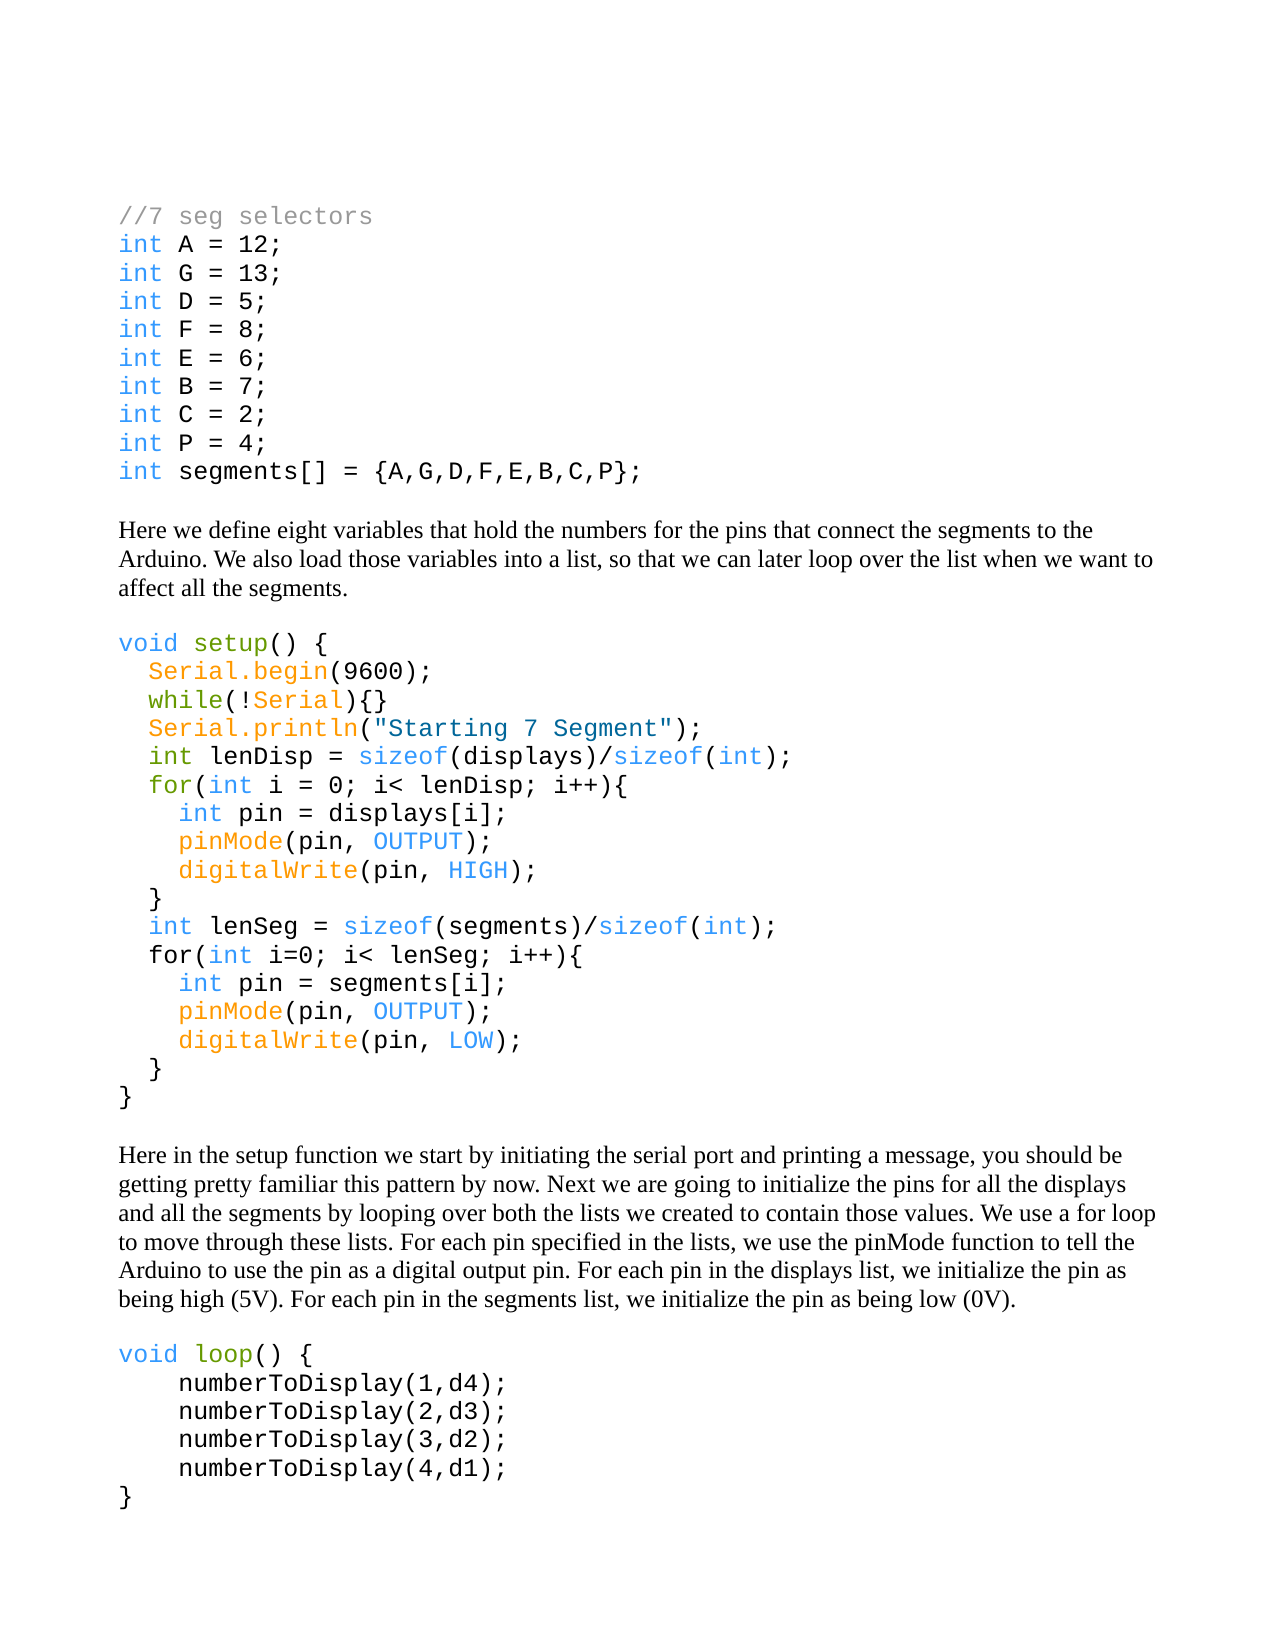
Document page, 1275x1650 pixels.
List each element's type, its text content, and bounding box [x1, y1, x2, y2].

text numberToDisplay(4,d1); [118, 1455, 1157, 1483]
text pinMode(pin, OUTPUT); [118, 999, 1157, 1027]
text } [118, 1056, 1157, 1084]
text int G = 13; [118, 260, 1157, 288]
text Serial.println("Starting 7 Segment"); [118, 716, 1157, 744]
text void loop() { [118, 1342, 1157, 1370]
text } Here in the setup function we start by initiating the serial port and printing a message, you should be getting pretty familiar this pattern by now. Next we are going to initialize the pins for all the displays and all the segments by looping over both the lists we created to contain those values. We use a for loop to move through these lists. For each pin specified in the lists, we use the pinMode function to tell the Arduino to use the pin as a digital output pin. For each pin in the displays list, we initialize the pin as being high (5V). For each pin in the segments list, we initialize the pin as being low (0V). [118, 1084, 1157, 1342]
text int P = 4; [118, 430, 1157, 458]
text numberToDisplay(2,d3); [118, 1398, 1157, 1427]
text while(!Serial){} [118, 687, 1157, 716]
text Serial.begin(9600); [118, 659, 1157, 687]
text //7 seg selectors [118, 203, 1157, 232]
text int D = 5; [118, 288, 1157, 317]
text int lenDisp = sizeof(displays)/sizeof(int); [118, 744, 1157, 772]
text int C = 2; [118, 402, 1157, 430]
text numberToDisplay(3,d2); [118, 1427, 1157, 1455]
text int A = 12; [118, 232, 1157, 260]
text pinMode(pin, OUTPUT); [118, 829, 1157, 857]
text for(int i=0; i< lenSeg; i++){ [118, 942, 1157, 971]
text } [118, 1483, 1157, 1512]
text } [118, 886, 1157, 914]
text numberToDisplay(1,d4); [118, 1370, 1157, 1398]
text int pin = segments[i]; [118, 971, 1157, 999]
text Here we define eight variables that hold the numbers for the pins that connect the segments to the Arduino. We also load those variables into a list, so that we can later loop over the list when we want to affect all the segments. void setup() { [118, 516, 1157, 659]
text digitalWrite(pin, LOW); [118, 1027, 1157, 1056]
text int lenSeg = sizeof(segments)/sizeof(int); [118, 914, 1157, 942]
text int pin = displays[i]; [118, 801, 1157, 829]
text int segments[] = {A,G,D,F,E,B,C,P}; [118, 458, 1157, 516]
text digitalWrite(pin, HIGH); [118, 857, 1157, 886]
text for(int i = 0; i< lenDisp; i++){ [118, 772, 1157, 801]
text int E = 6; [118, 345, 1157, 373]
text int F = 8; [118, 317, 1157, 345]
text int B = 7; [118, 373, 1157, 402]
